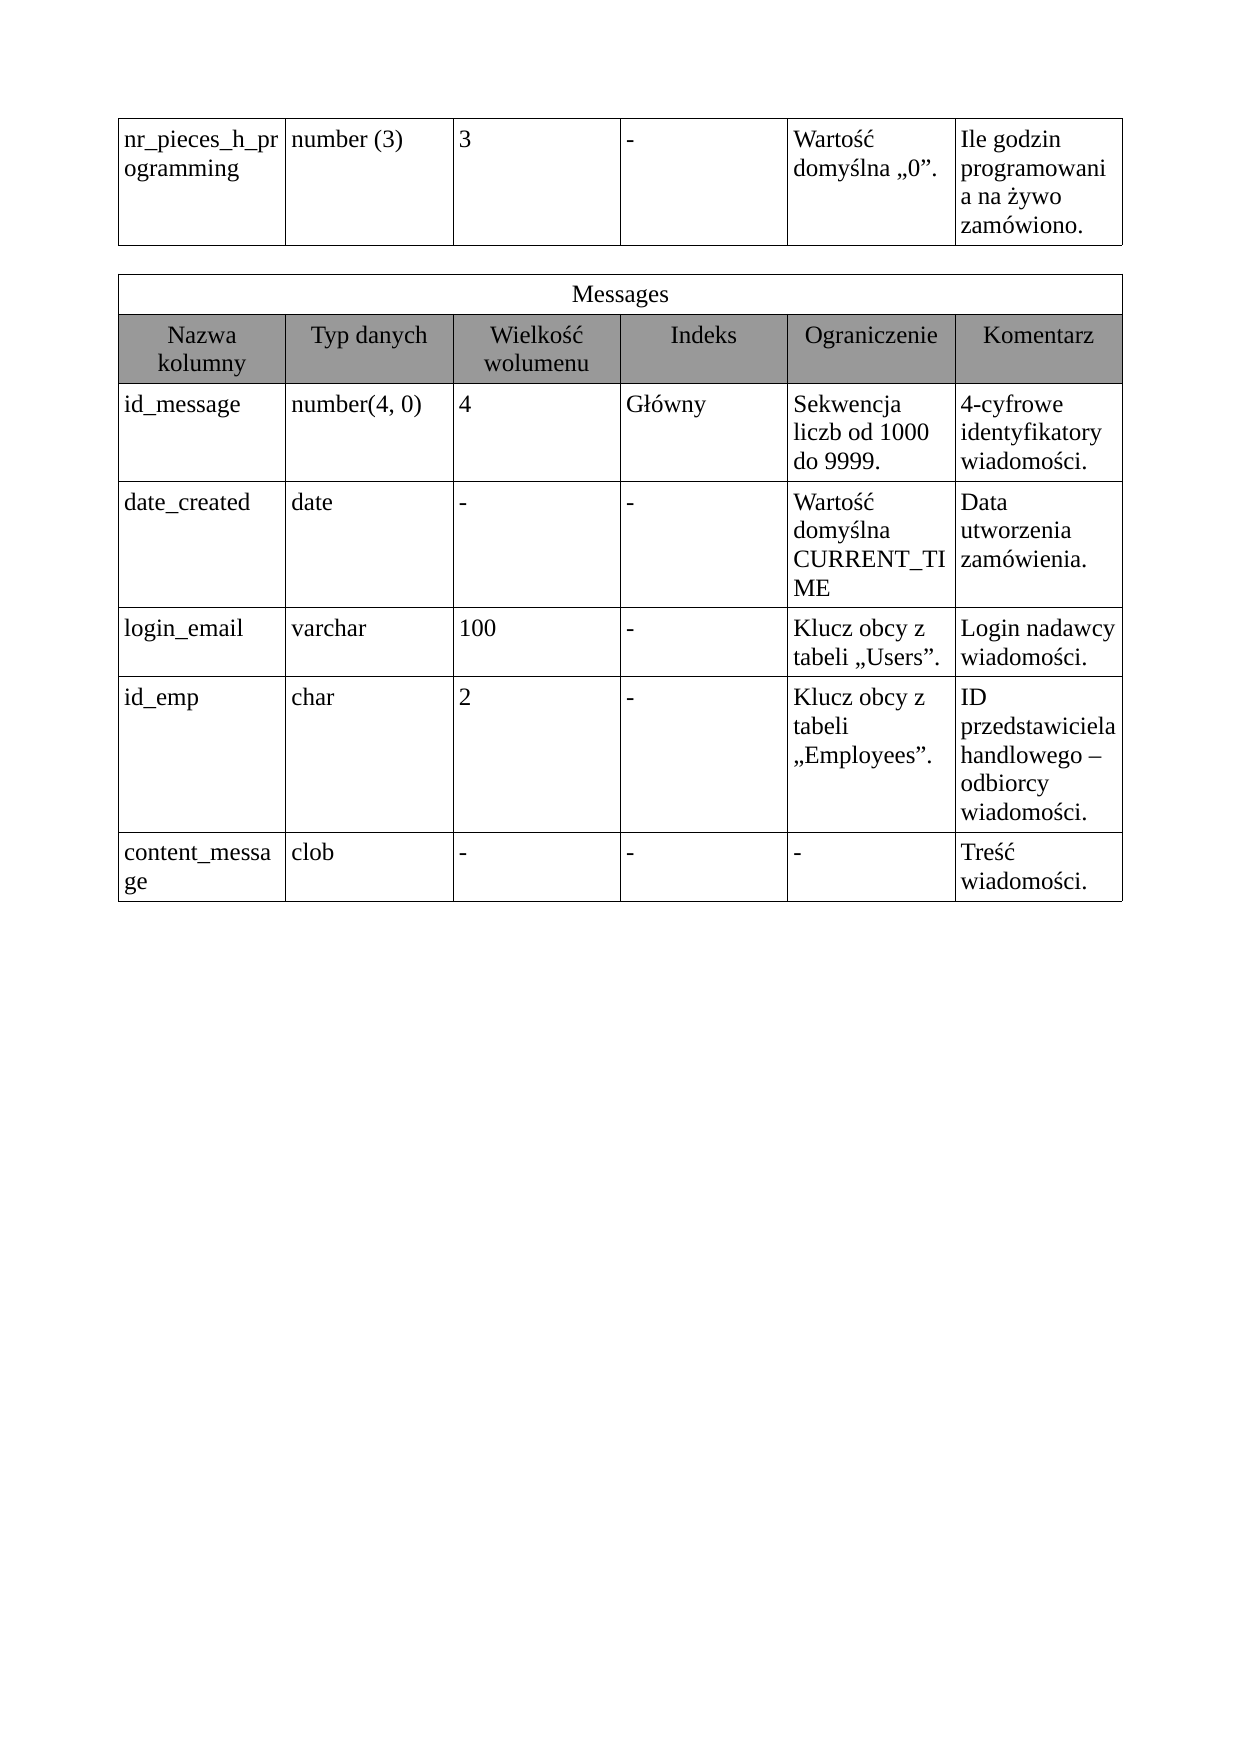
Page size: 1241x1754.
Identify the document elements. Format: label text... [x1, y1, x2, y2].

table_cell date_created [119, 482, 285, 607]
table_cell Ograniczenie [788, 315, 955, 383]
table_cell content_message [119, 833, 285, 901]
table_cell - [621, 608, 787, 676]
table_cell number(4, 0) [286, 384, 453, 481]
table_cell Data utworzenia zamówienia. [956, 482, 1122, 607]
table_cell varchar [286, 608, 453, 676]
table_cell - [621, 482, 787, 607]
table_cell char [286, 677, 453, 832]
table_cell Klucz obcy z tabeli „Employees”. [788, 677, 955, 832]
table_cell date [286, 482, 453, 607]
table_cell id_message [119, 384, 285, 481]
table_cell clob [286, 833, 453, 901]
table_header Messages [119, 275, 1122, 314]
table_cell - [621, 677, 787, 832]
table_cell Wartość domyślna CURRENT_TIME [788, 482, 955, 607]
table_cell Komentarz [956, 315, 1122, 383]
table_cell - [454, 482, 620, 607]
table_cell Login nadawcy wiadomości. [956, 608, 1122, 676]
table_cell - [454, 833, 620, 901]
table_cell - [621, 833, 787, 901]
table_cell ID przedstawiciela handlowego – odbiorcy wiadomości. [956, 677, 1122, 832]
table_cell Wartość domyślna „0”. [788, 119, 955, 245]
table_cell Typ danych [286, 315, 453, 383]
table_cell nr_pieces_h_programming [119, 119, 285, 245]
table_cell - [788, 833, 955, 901]
table_cell Sekwencja liczb od 1000 do 9999. [788, 384, 955, 481]
table_cell 4 [454, 384, 620, 481]
table_cell Ile godzin programowania na żywo zamówiono. [956, 119, 1122, 245]
table_cell Treść wiadomości. [956, 833, 1122, 901]
table_cell 3 [454, 119, 620, 245]
table_cell number (3) [286, 119, 453, 245]
table_cell Indeks [621, 315, 787, 383]
table_cell login_email [119, 608, 285, 676]
table_cell Nazwa kolumny [119, 315, 285, 383]
table_cell id_emp [119, 677, 285, 832]
table_cell 2 [454, 677, 620, 832]
table_cell Główny [621, 384, 787, 481]
table_cell - [621, 119, 787, 245]
table_cell 100 [454, 608, 620, 676]
table_cell Klucz obcy z tabeli „Users”. [788, 608, 955, 676]
table_cell Wielkość wolumenu [454, 315, 620, 383]
table_cell 4-cyfrowe identyfikatory wiadomości. [956, 384, 1122, 481]
